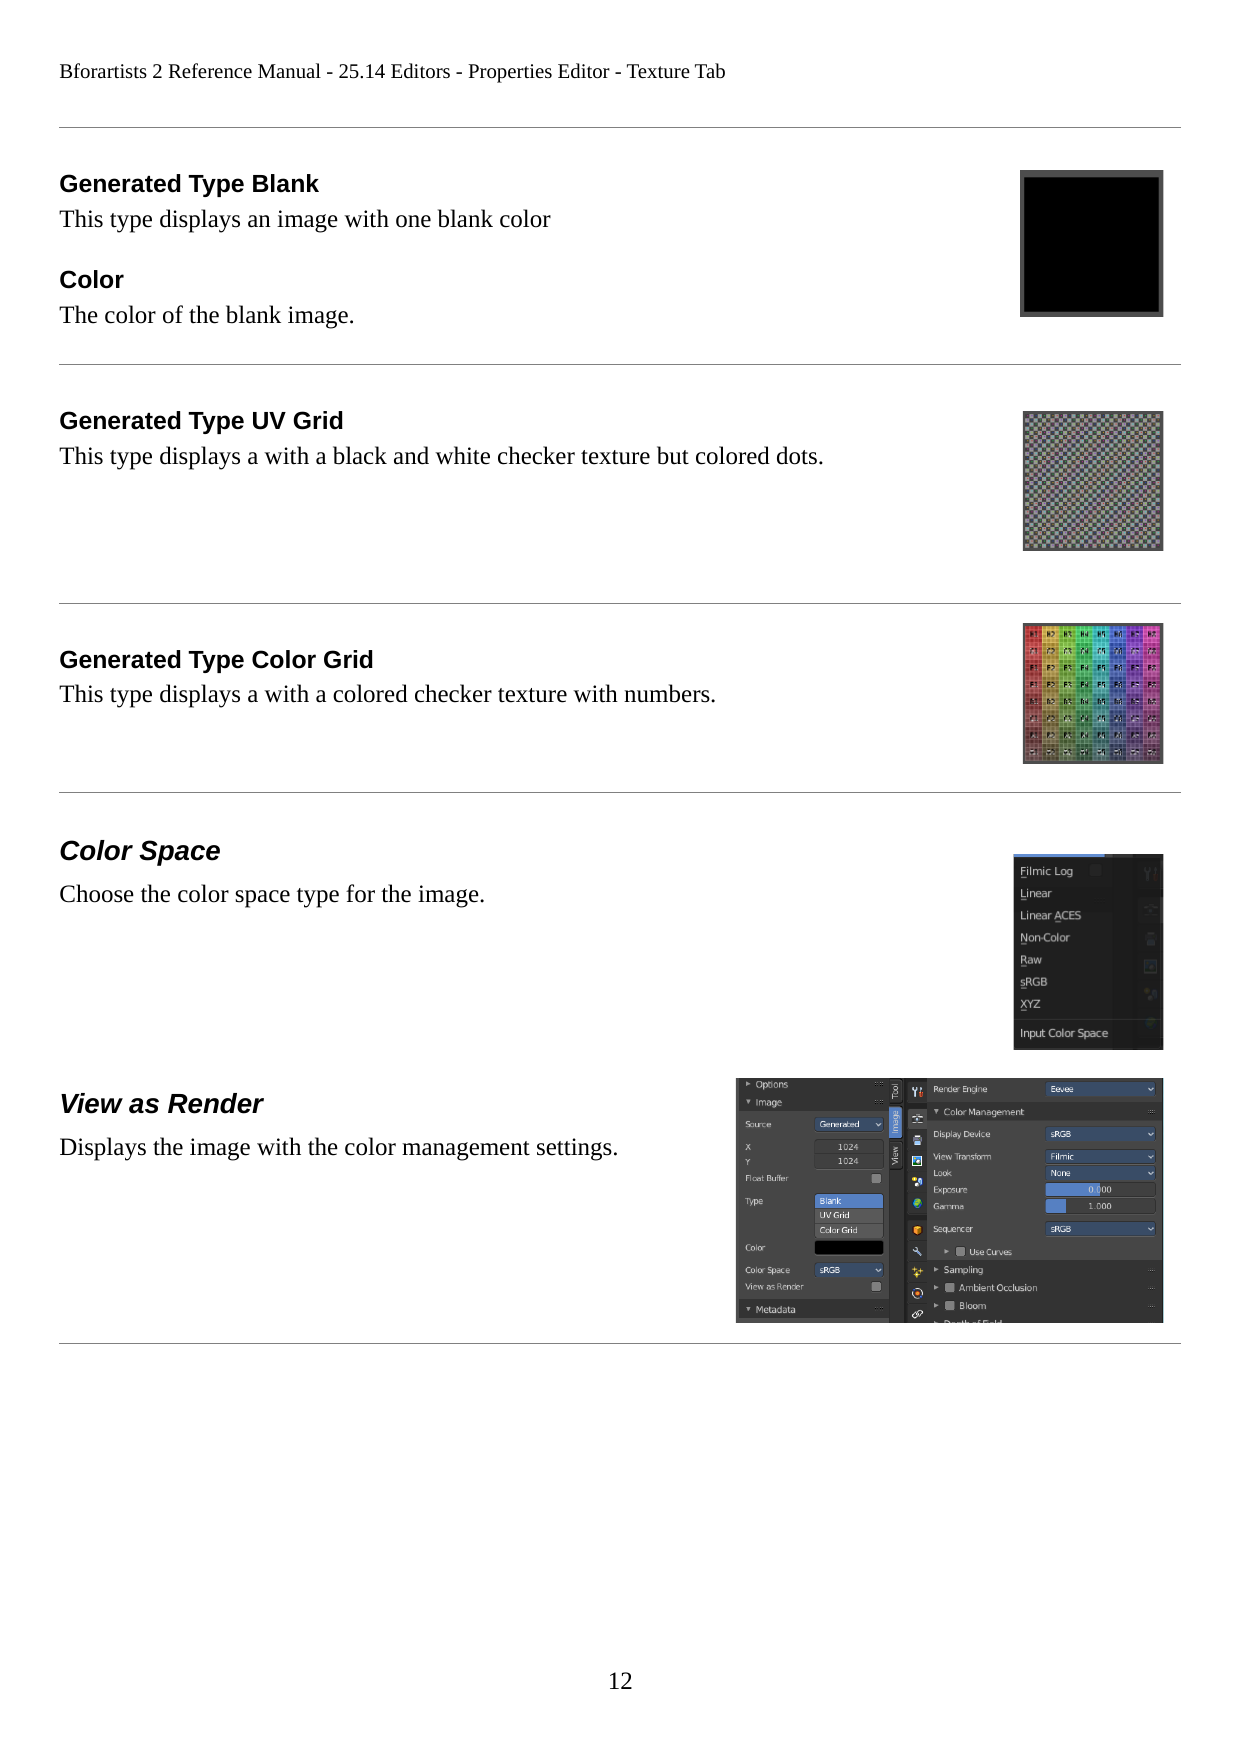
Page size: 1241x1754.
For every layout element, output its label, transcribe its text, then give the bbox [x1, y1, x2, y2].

text This type displays a with a black and white checker texture but colored dots. [59, 441, 1022, 470]
subtitle Generated Type Color Grid [59, 645, 1022, 673]
subtitle Color [59, 266, 1020, 294]
text The color of the blank image. [59, 300, 1181, 329]
subtitle Generated Type UV Grid [59, 406, 1181, 435]
subtitle [1164, 266, 1181, 294]
text This type displays a with a colored checker texture with numbers. [59, 679, 1022, 708]
subtitle Generated Type Blank [59, 169, 1181, 198]
subtitle [1164, 1087, 1181, 1119]
picture [1020, 170, 1164, 317]
text Choose the color space type for the image. [59, 879, 1013, 907]
picture [1022, 411, 1164, 551]
subtitle Color Space [59, 834, 1181, 866]
subtitle View as Render [59, 1087, 735, 1119]
text Displays the image with the color management settings. [59, 1132, 735, 1161]
picture [1013, 854, 1164, 1050]
picture [735, 1078, 1164, 1323]
picture [1022, 623, 1164, 764]
text This type displays an image with one blank color [59, 204, 1020, 233]
